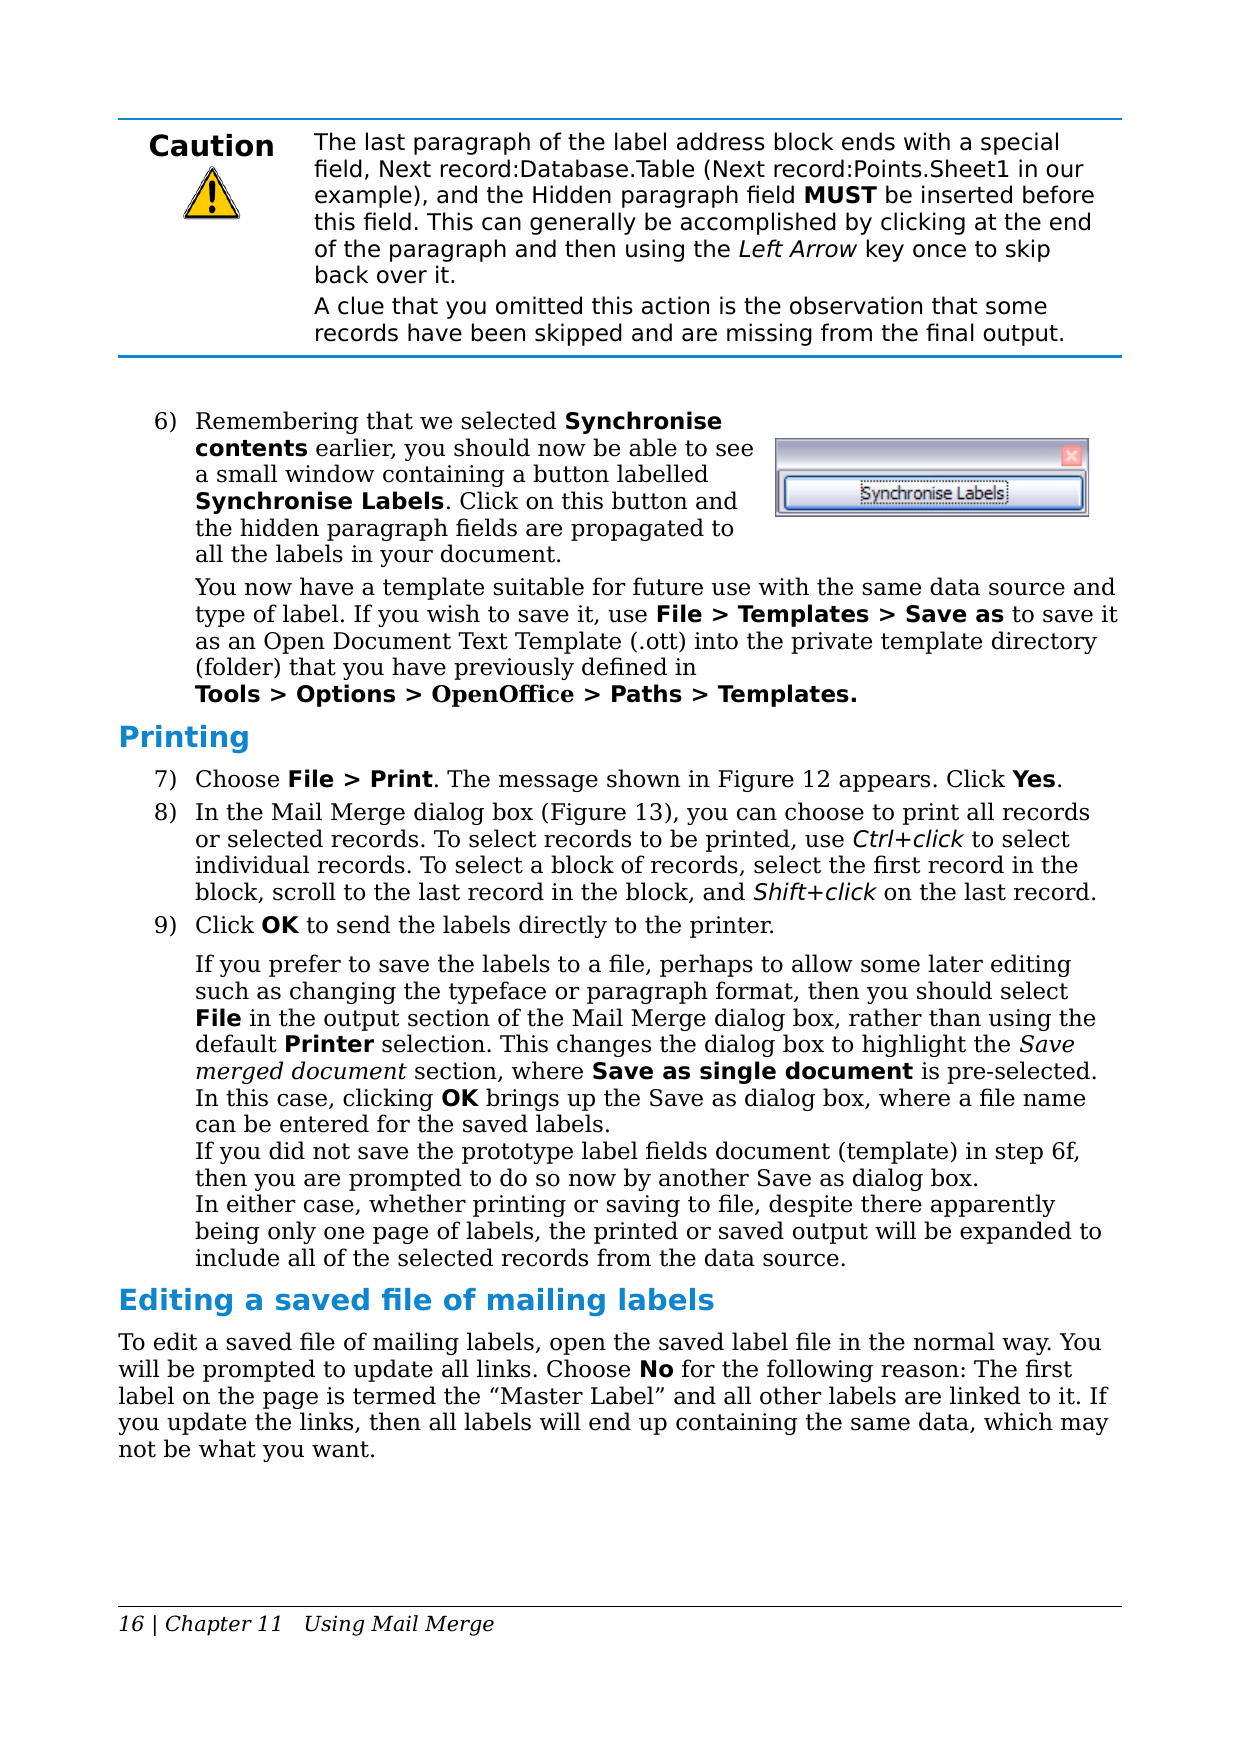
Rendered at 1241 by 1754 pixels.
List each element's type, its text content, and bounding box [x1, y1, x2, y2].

table_header The last paragraph of the label address block ends with a special field, Next record:Database.Table (Next record:Points.Sheet1 in our example), and the Hidden paragraph field MUST be inserted before this field. This can generally be accomplished by clicking at the end of the paragraph and then using the Left Arrow key once to skip back over it. A clue that you omitted this action is the observation that some records have been skipped and are missing from the final output. [305, 120, 1122, 355]
list If you prefer to save the labels to a file, perhaps to allow some later editing such as changing the typeface or paragraph format, then you should select File in the output section of the Mail Merge dialog box, rather than using the default Printer selection. This changes the dialog box to highlight the Save merged document section, where Save as single document is pre-selected. [195, 951, 1122, 1085]
list In this case, clicking OK brings up the Save as dialog box, where a file name can be entered for the saved labels. [195, 1085, 1122, 1138]
list Remembering that we selected Synchronise contents earlier, you should now be able to see a small window containing a button labelled Synchronise Labels. Click on this button and the hidden paragraph fields are propagated to all the labels in your document. [177, 408, 1122, 568]
picture [775, 438, 1090, 517]
text To edit a saved file of mailing labels, open the saved label file in the normal way. You will be prompted to update all links. Choose No for the following reason: The first label on the page is termed the “Master Label” and all other labels are linked to it. If you update the links, then all labels will end up containing the same data, which may not be what you want. [118, 1329, 1122, 1463]
subtitle Editing a saved file of mailing labels [118, 1283, 1122, 1317]
list If you did not save the prototype label fields document (template) in step 6f, then you are prompted to do so now by another Save as dialog box. [195, 1138, 1122, 1191]
subtitle Printing [118, 720, 1122, 754]
list Choose File > Print. The message shown in Figure 12 appears. Click Yes. [177, 766, 1122, 793]
list Click OK to send the labels directly to the printer. [177, 912, 1122, 939]
table_header Caution [118, 120, 305, 355]
list You now have a template suitable for future use with the same data source and type of label. If you wish to save it, use File > Templates > Save as to save it as an Open Document Text Template (.ott) into the private template directory (folder) that you have previously defined in Tools > Options > OpenOffice > Paths > Templates. [195, 574, 1122, 708]
list In either case, whether printing or saving to file, despite there apparently being only one page of labels, the printed or saved output will be expanded to include all of the selected records from the data source. [195, 1191, 1122, 1271]
list In the Mail Merge dialog box (Figure 13), you can choose to print all records or selected records. To select records to be printed, use Ctrl+click to select individual records. To select a block of records, select the first record in the block, scroll to the last record in the block, and Shift+click on the last record. [177, 799, 1122, 906]
picture [179, 163, 244, 223]
